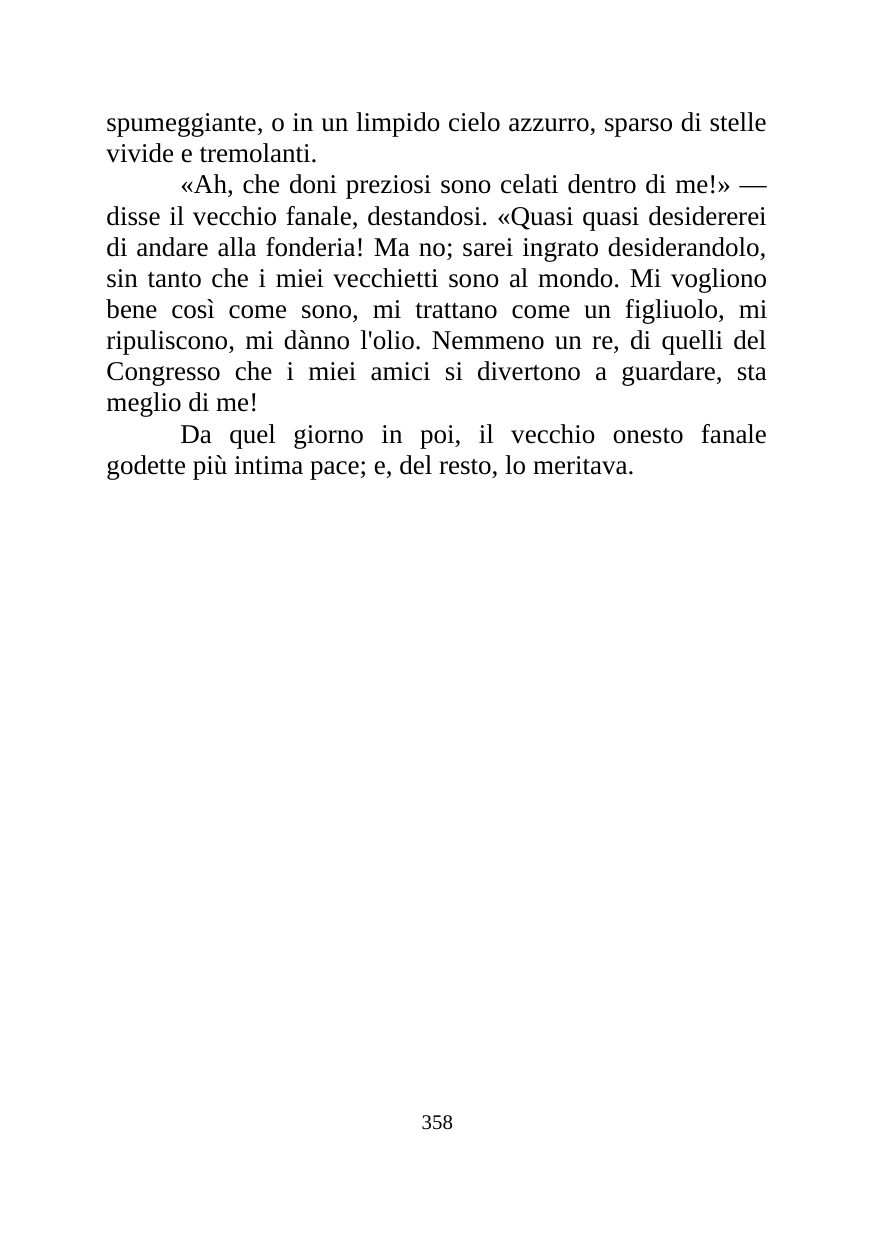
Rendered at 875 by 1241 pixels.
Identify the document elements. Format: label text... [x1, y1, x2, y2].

text spumeggiante, o in un limpido cielo azzurro, sparso di stelle vivide e tremolanti. [106, 106, 768, 168]
text «Ah, che doni preziosi sono celati dentro di me!» — disse il vecchio fanale, destandosi. «Quasi quasi desidererei di andare alla fonderia! Ma no; sarei ingrato desiderandolo, sin tanto che i miei vecchietti sono al mondo. Mi vogliono bene così come sono, mi trattano come un figliuolo, mi ripuliscono, mi dànno l'olio. Nemmeno un re, di quelli del Congresso che i miei amici si divertono a guardare, sta meglio di me! [106, 168, 768, 418]
text Da quel giorno in poi, il vecchio onesto fanale godette più intima pace; e, del resto, lo meritava. [106, 418, 768, 480]
